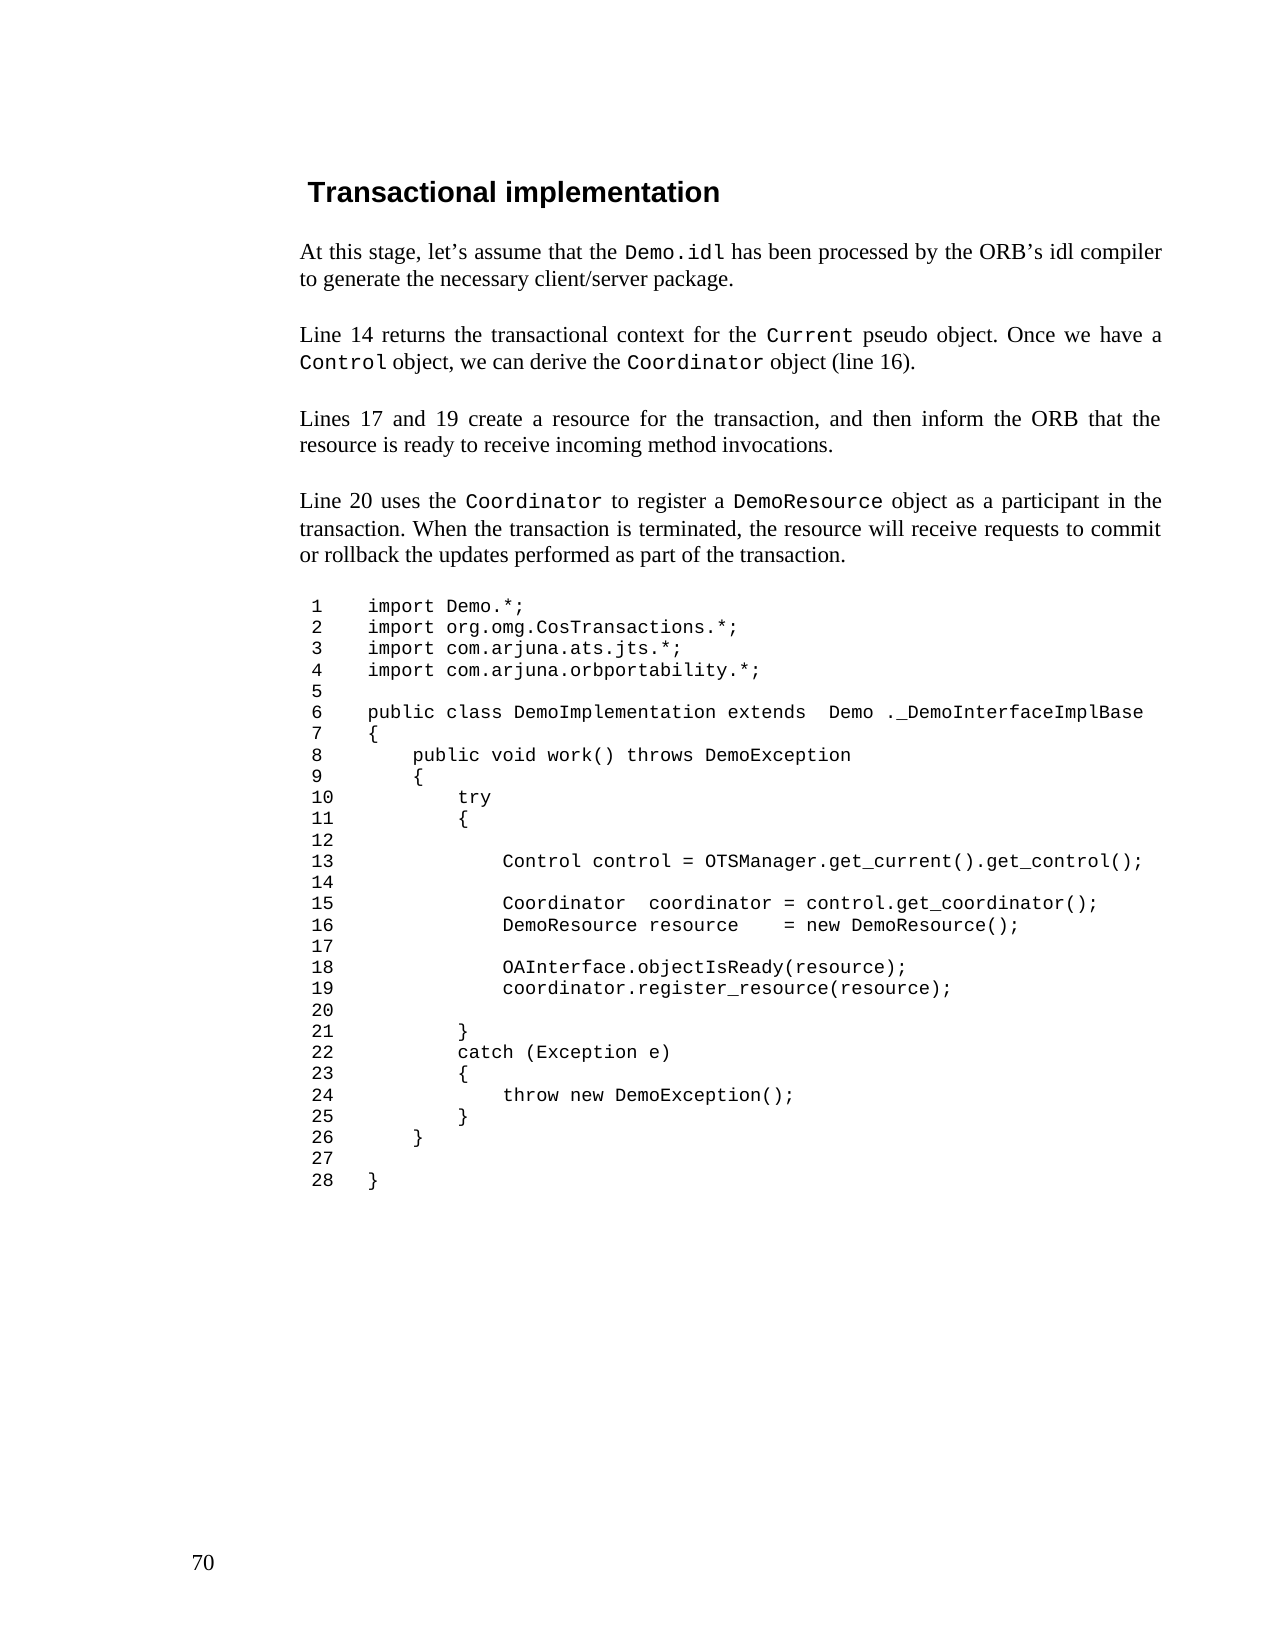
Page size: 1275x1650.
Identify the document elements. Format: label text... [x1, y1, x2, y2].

text Line 14 returns the transactional context for the Current pseudo object. Once we have a Control object, we can derive the Coordinator object (line 16). [299, 321, 1162, 376]
subtitle Transactional implementation [187, 175, 1162, 208]
text At this stage, let’s assume that the Demo.idl has been processed by the ORB’s idl compiler to generate the necessary client/server package. [299, 238, 1162, 292]
text Line 20 uses the Coordinator to register a DemoResource object as a participant in the transaction. When the transaction is terminated, the resource will receive requests to commit or rollback the updates performed as part of the transaction. [299, 487, 1162, 567]
text 5 6 public class DemoImplementation extends Demo ._DemoInterfaceImplBase 7 { 8 public void work() throws DemoException 9 { 10 try 11 { 12 13 Control control = OTSManager.get_current().get_control(); 14 15 Coordinator coordinator = control.get_coordinator(); 16 DemoResource resource = new DemoResource(); 17 18 OAInterface.objectIsReady(resource); 19 coordinator.register_resource(resource); 20 21 } 22 catch (Exception e) 23 { 24 throw new DemoException(); 25 } 26 } 27 28 } [311, 682, 1162, 1192]
text 1 import Demo.*; 2 import org.omg.CosTransactions.*; 3 import com.arjuna.ats.jts.*; 4 import com.arjuna.orbportability.*; [311, 597, 1162, 682]
text Lines 17 and 19 create a resource for the transaction, and then inform the ORB that the resource is ready to receive incoming method invocations. [299, 405, 1162, 458]
